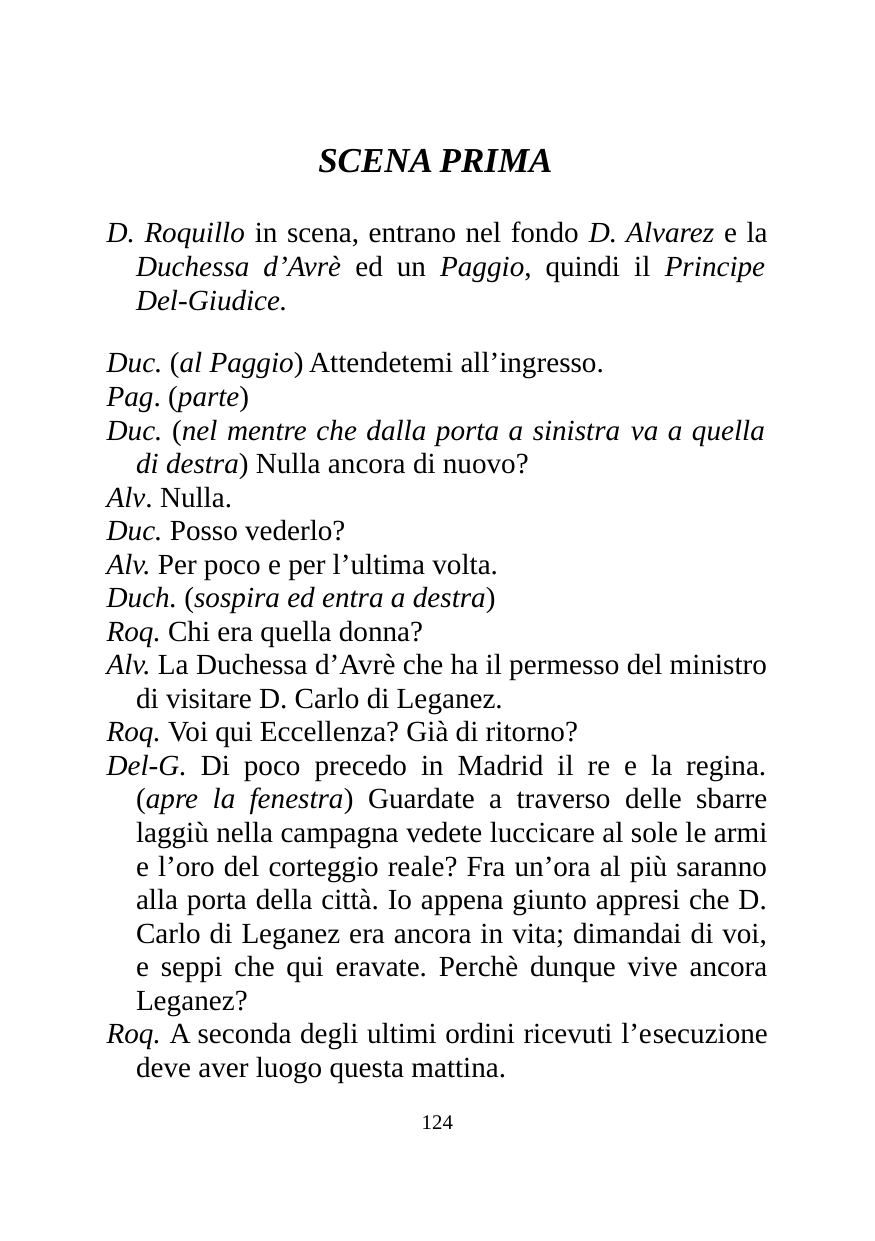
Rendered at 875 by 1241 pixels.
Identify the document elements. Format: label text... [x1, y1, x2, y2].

text D. Roquillo in scena, entrano nel fondo D. Alvarez e la Duchessa d’Avrè ed un Paggio, quindi il Principe Del-Giudice. [106, 216, 768, 316]
text Roq. Voi qui Eccellenza? Già di ritorno? [106, 714, 768, 748]
subtitle SCENA PRIMA [106, 140, 768, 180]
text Alv. Per poco e per l’ultima volta. [106, 547, 768, 580]
text Duc. (nel mentre che dalla porta a sinistra va a quella di destra) Nulla ancora di nuovo? [106, 413, 768, 480]
text Alv. Nulla. [106, 480, 768, 513]
text Roq. A seconda degli ultimi ordini ricevuti l’esecuzione deve aver luogo questa mattina. [106, 1016, 768, 1083]
text Del-G. Di poco precedo in Madrid il re e la regina. (apre la fenestra) Guardate a traverso delle sbarre laggiù nella campagna vedete luccicare al sole le armi e l’oro del corteggio reale? Fra un’ora al più saranno alla porta della città. Io appena giunto appresi che D. Carlo di Leganez era ancora in vita; dimandai di voi, e seppi che qui eravate. Perchè dunque vive ancora Leganez? [106, 748, 768, 1016]
text Duc. Posso vederlo? [106, 513, 768, 547]
text Pag. (parte) [106, 379, 768, 413]
text Roq. Chi era quella donna? [106, 614, 768, 647]
text Alv. La Duchessa d’Avrè che ha il permesso del ministro di visitare D. Carlo di Leganez. [106, 647, 768, 714]
text Duch. (sospira ed entra a destra) [106, 580, 768, 614]
text Duc. (al Paggio) Attendetemi all’ingresso. [106, 346, 768, 379]
